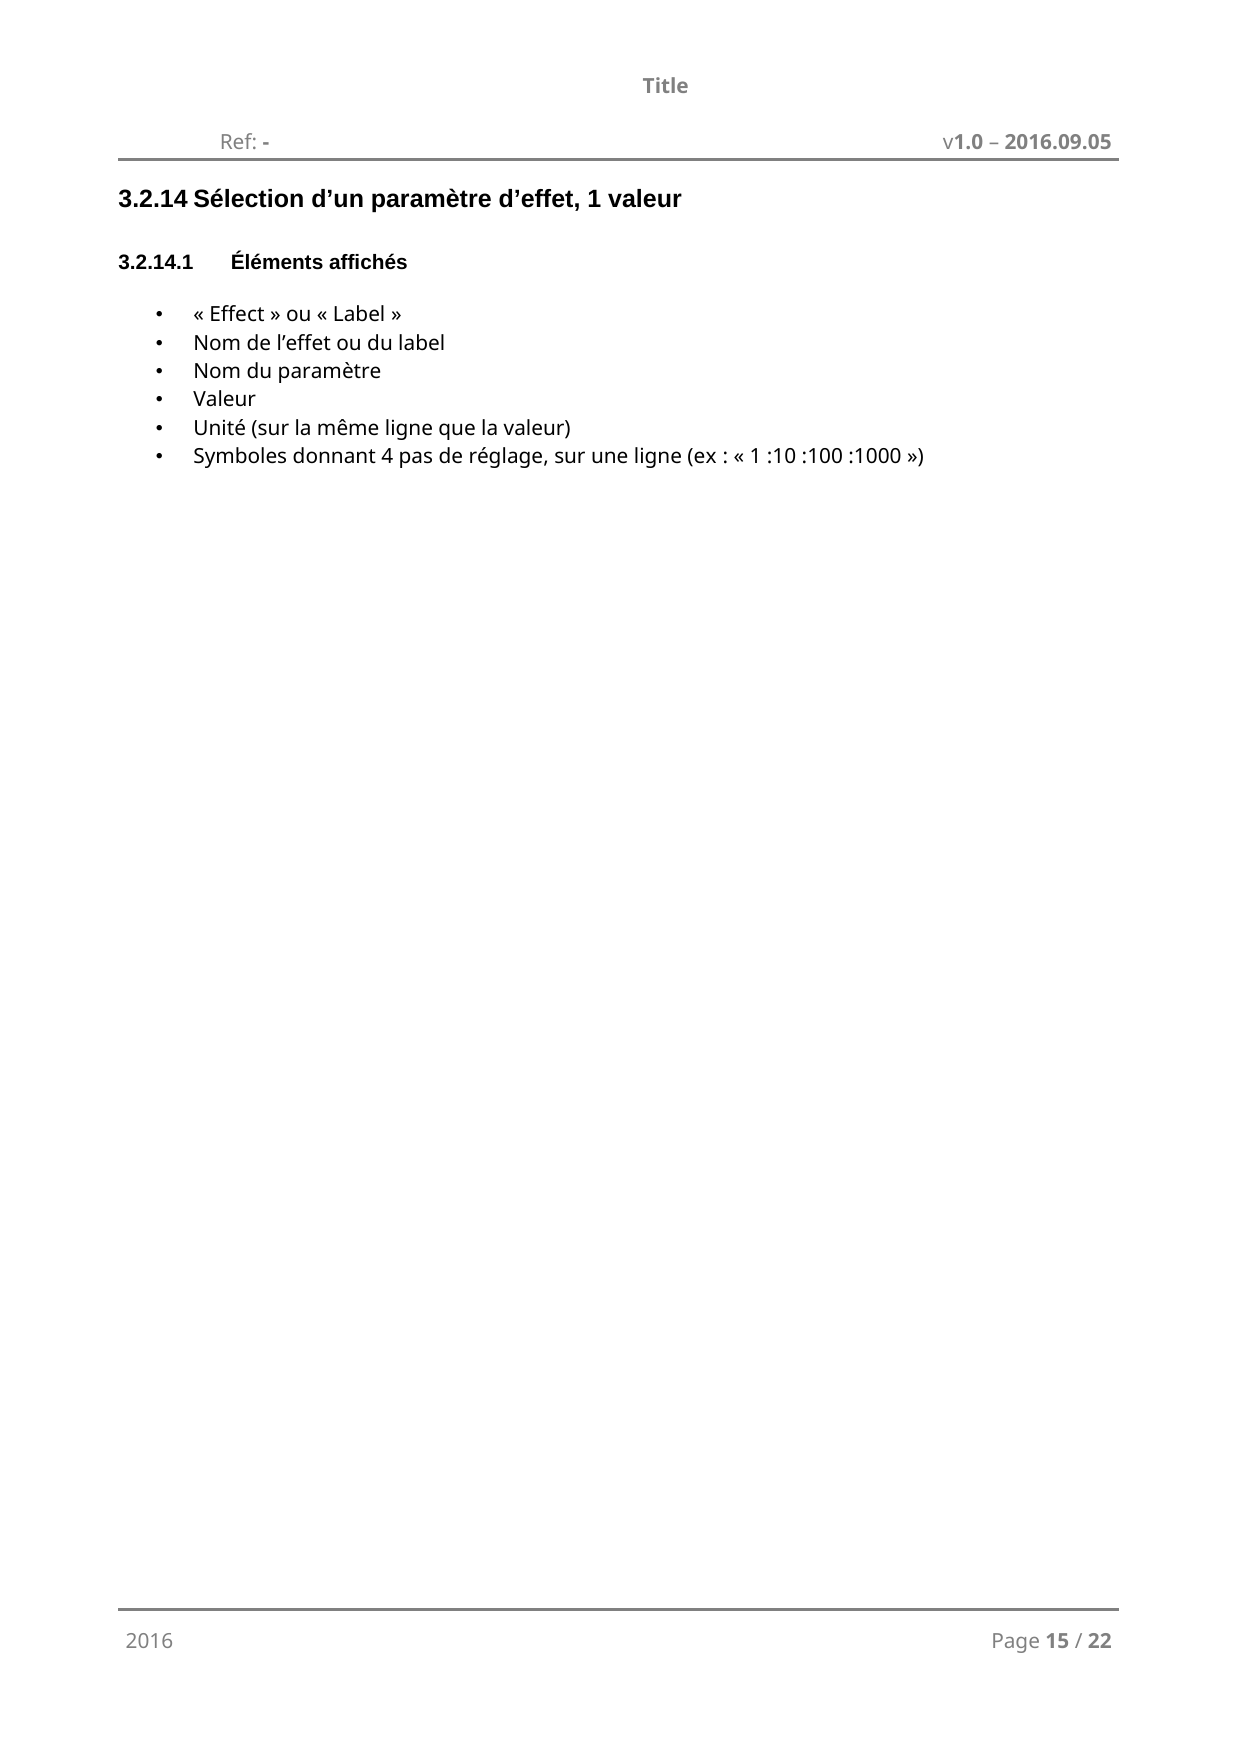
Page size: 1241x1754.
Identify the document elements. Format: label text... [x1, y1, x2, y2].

subtitle Sélection d’un paramètre d’effet, 1 valeur [118, 184, 1122, 213]
list Unité (sur la même ligne que la valeur) [156, 413, 1122, 441]
subtitle Éléments affichés [118, 250, 1122, 274]
list « Effect » ou « Label » [156, 299, 1122, 328]
list Nom de l’effet ou du label [156, 328, 1122, 356]
list Nom du paramètre [156, 356, 1122, 384]
list Symboles donnant 4 pas de réglage, sur une ligne (ex : « 1 :10 :100 :1000 ») [156, 441, 1122, 470]
list Valeur [156, 384, 1122, 413]
